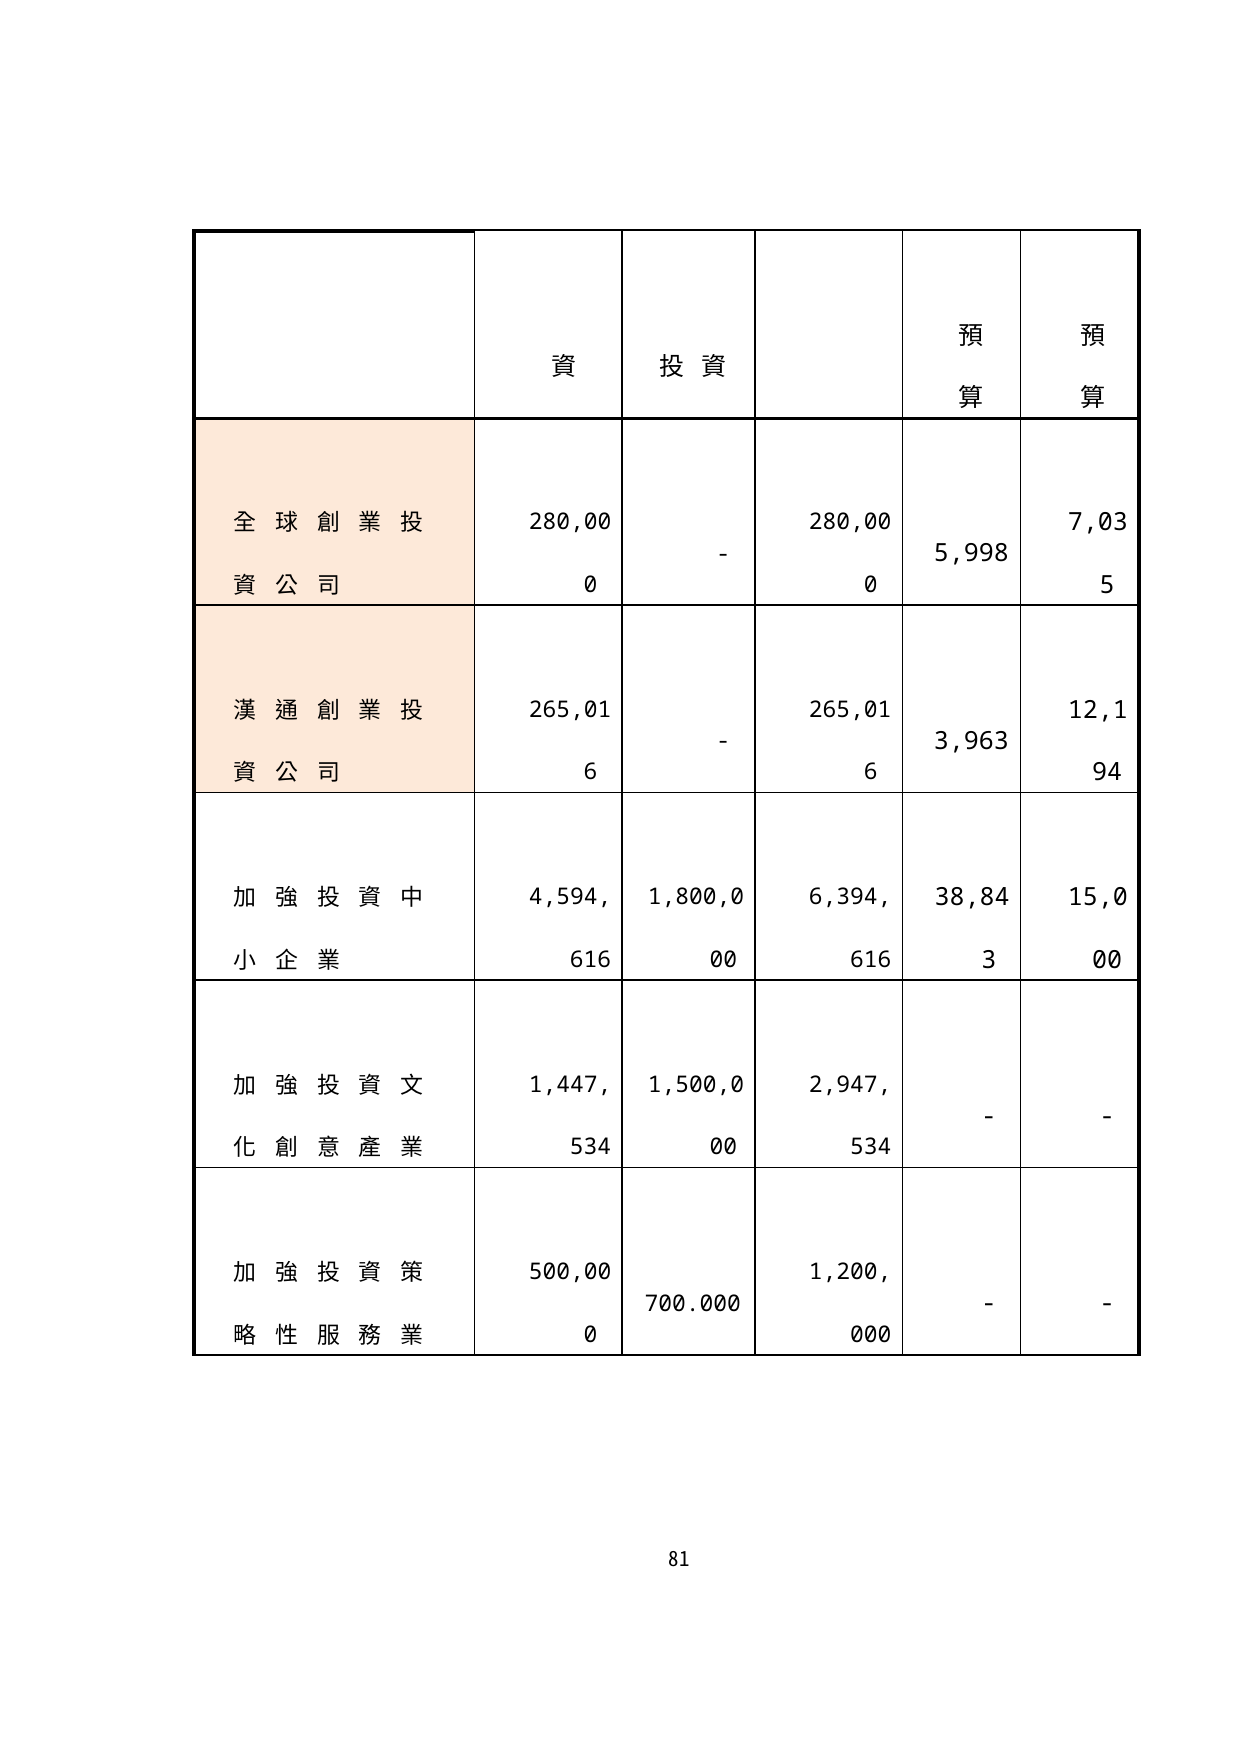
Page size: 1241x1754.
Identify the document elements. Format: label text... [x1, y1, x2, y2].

table_cell 投資 [623, 231, 754, 417]
table_cell 4,594,616 [475, 793, 621, 979]
table_cell 資 [475, 231, 621, 417]
table_cell 280,000 [756, 420, 902, 604]
table_cell 265,016 [756, 606, 902, 792]
table_cell - [623, 420, 754, 604]
table_cell 漢通創業投資公司 [196, 606, 474, 792]
table_cell 3,963 [903, 606, 1020, 792]
table_cell [756, 231, 902, 417]
table_cell - [1021, 981, 1137, 1167]
table_cell 1,447,534 [475, 981, 621, 1167]
table_cell - [623, 606, 754, 792]
table_cell 265,016 [475, 606, 621, 792]
table_cell 1,800,000 [623, 793, 754, 979]
table_cell 280,000 [475, 420, 621, 604]
table_cell 12,194 [1021, 606, 1137, 792]
table_cell 加強投資中小企業 [196, 793, 474, 979]
table_cell 全球創業投資公司 [196, 420, 474, 604]
table_cell 預算 [1021, 231, 1137, 417]
table_cell 7,035 [1021, 420, 1137, 604]
table_cell 6,394,616 [756, 793, 902, 979]
table_cell 2,947,534 [756, 981, 902, 1167]
table_header [196, 233, 474, 417]
table_cell 1,200,000 [756, 1168, 902, 1354]
table_cell 700.000 [623, 1168, 754, 1354]
table_cell 38,843 [903, 793, 1020, 979]
table_cell - [903, 981, 1020, 1167]
table_cell 加強投資文化創意產業 [196, 981, 474, 1167]
table_cell - [1021, 1168, 1137, 1354]
table_cell 預算 [903, 231, 1020, 417]
table_cell 500,000 [475, 1168, 621, 1354]
table_cell - [903, 1168, 1020, 1354]
table_cell 1,500,000 [623, 981, 754, 1167]
table_cell 15,000 [1021, 793, 1137, 979]
table_cell 5,998 [903, 420, 1020, 604]
table_cell 加強投資策略性服務業 [196, 1168, 474, 1354]
